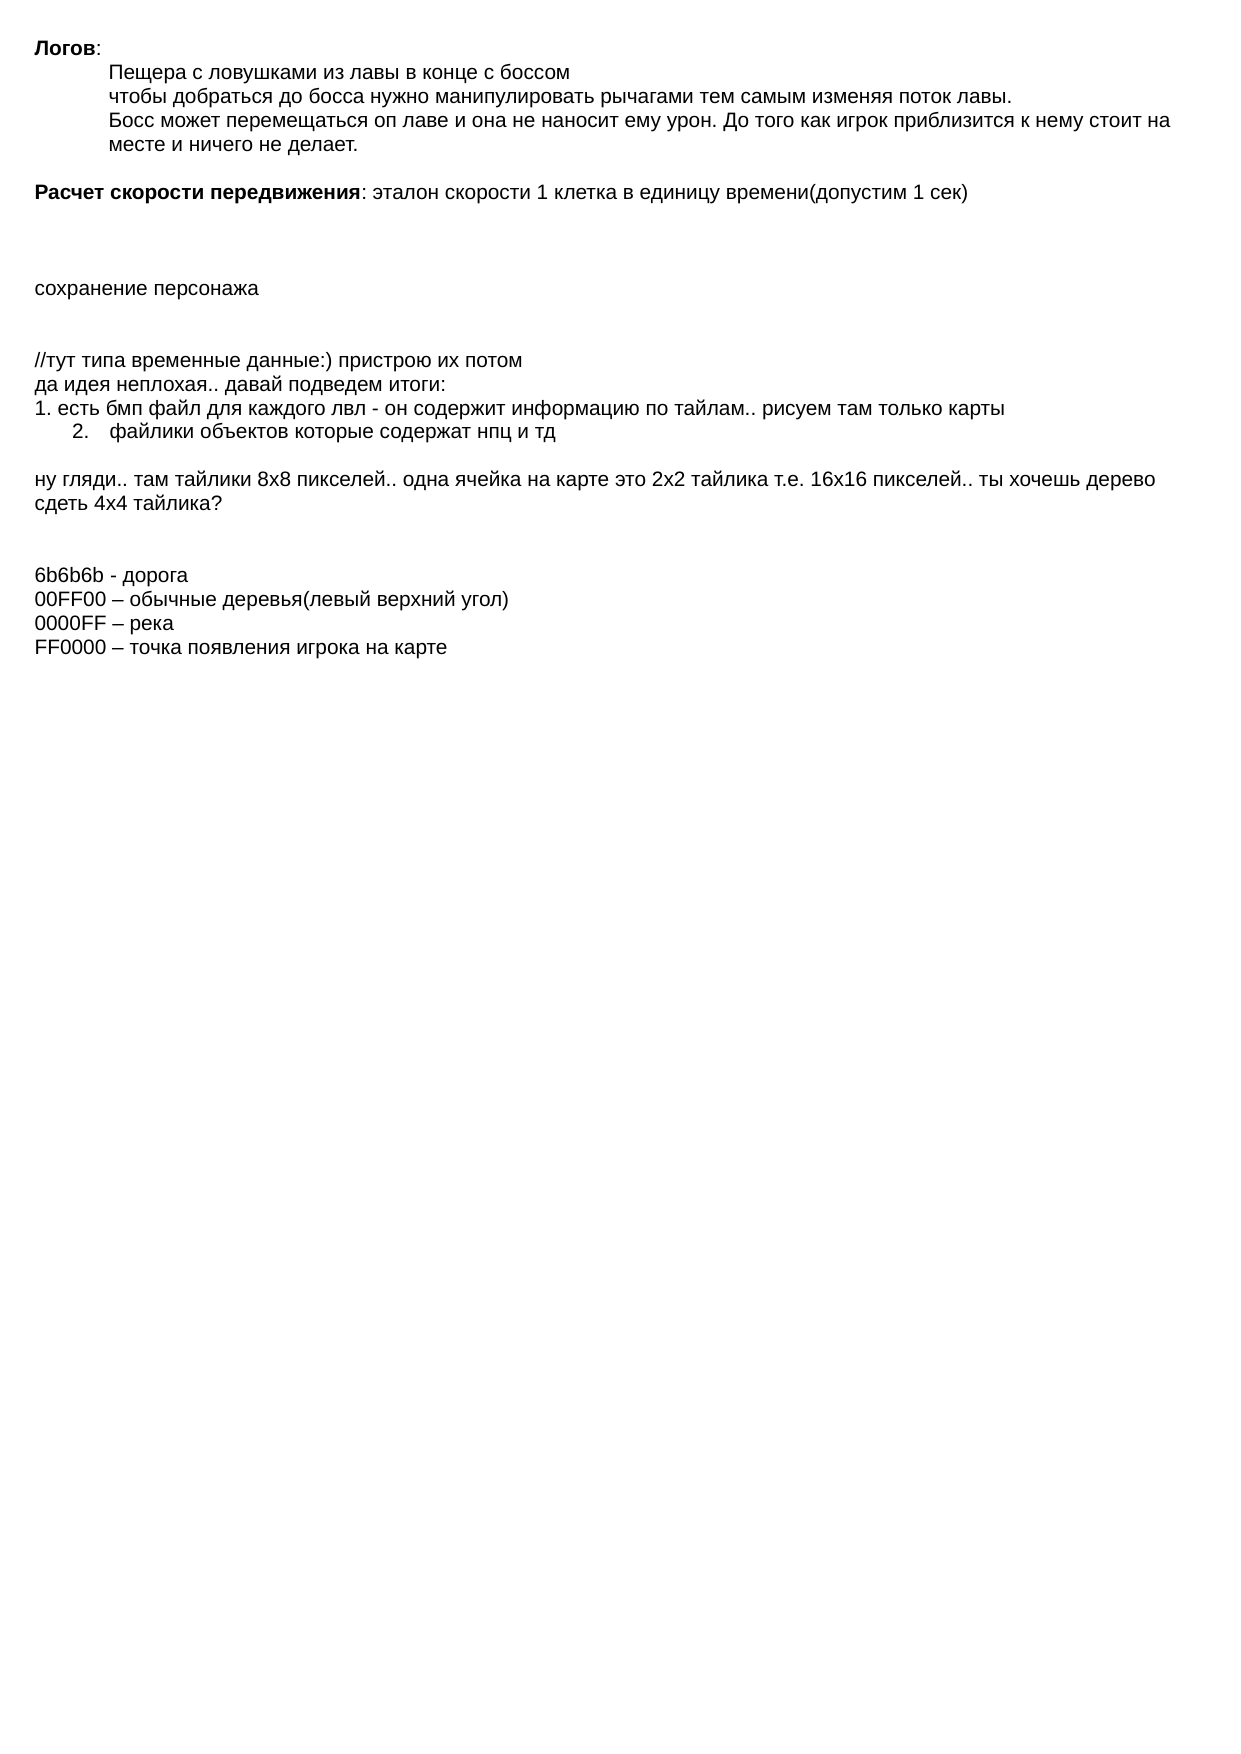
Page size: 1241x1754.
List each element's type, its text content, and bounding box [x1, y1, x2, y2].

text FF0000 – точка появления игрока на карте [34, 635, 1187, 659]
text чтобы добраться до босса нужно манипулировать рычагами тем самым изменяя поток лавы. [34, 84, 1187, 108]
text 00FF00 – обычные деревья(левый верхний угол) [34, 587, 1187, 611]
text Босс может перемещаться оп лаве и она не наносит ему урон. До того как игрок приблизится к нему стоит на месте и ничего не делает. [34, 108, 1187, 156]
text ну гляди.. там тайлики 8х8 пикселей.. одна ячейка на карте это 2х2 тайлика т.е. 16х16 пикселей.. ты хочешь дерево сдеть 4х4 тайлика? [34, 467, 1187, 515]
text 0000FF – река [34, 611, 1187, 635]
text да идея неплохая.. давай подведем итоги: [34, 371, 1187, 395]
text 6b6b6b - дорога [34, 563, 1187, 587]
text //тут типа временные данные:) пристрою их потом [34, 347, 1187, 371]
text Пещера с ловушками из лавы в конце с боссом [34, 60, 1187, 84]
list файлики объектов которые содержат нпц и тд [72, 419, 1187, 443]
text Логов: [34, 36, 1187, 60]
text Расчет скорости передвижения: эталон скорости 1 клетка в единицу времени(допустим 1 сек) [34, 180, 1187, 204]
text сохранение персонажа [34, 276, 1187, 299]
text 1. есть бмп файл для каждого лвл - он содержит информацию по тайлам.. рисуем там только карты [34, 395, 1187, 419]
